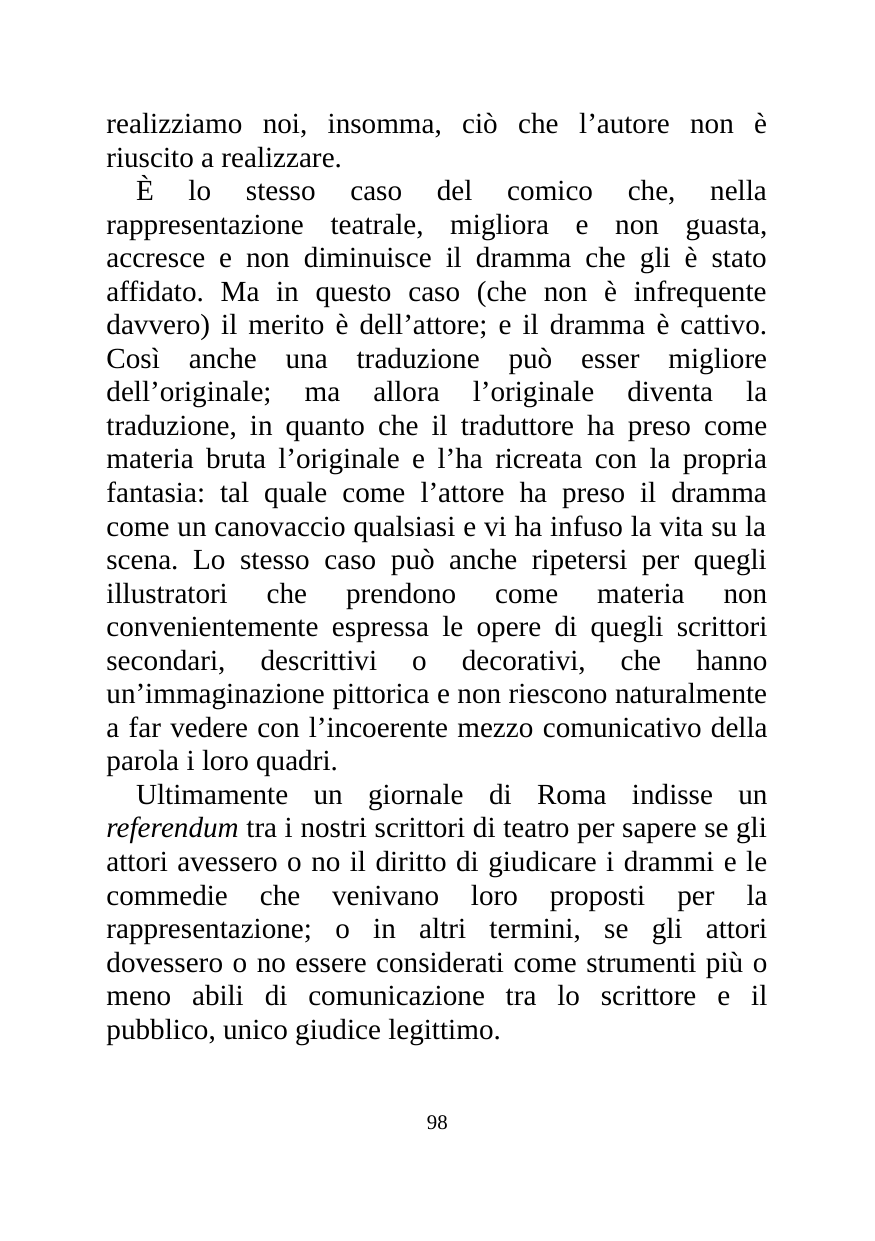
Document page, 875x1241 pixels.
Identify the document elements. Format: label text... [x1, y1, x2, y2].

text realizziamo noi, insomma, ciò che l’autore non è riuscito a realizzare. [106, 106, 768, 173]
text Ultimamente un giornale di Roma indisse un referendum tra i nostri scrittori di teatro per sapere se gli attori avessero o no il diritto di giudicare i drammi e le commedie che venivano loro proposti per la rappresentazione; o in altri termini, se gli attori dovessero o no essere considerati come strumenti più o meno abili di comunicazione tra lo scrittore e il pubblico, unico giudice legittimo. [106, 777, 768, 1045]
text È lo stesso caso del comico che, nella rappresentazione teatrale, migliora e non guasta, accresce e non diminuisce il dramma che gli è stato affidato. Ma in questo caso (che non è infrequente davvero) il merito è dell’attore; e il dramma è cattivo. Così anche una traduzione può esser migliore dell’originale; ma allora l’originale diventa la traduzione, in quanto che il traduttore ha preso come materia bruta l’originale e l’ha ricreata con la propria fantasia: tal quale come l’attore ha preso il dramma come un canovaccio qualsiasi e vi ha infuso la vita su la scena. Lo stesso caso può anche ripetersi per quegli illustratori che prendono come materia non convenientemente espressa le opere di quegli scrittori secondari, descrittivi o decorativi, che hanno un’immaginazione pittorica e non riescono naturalmente a far vedere con l’incoerente mezzo comunicativo della parola i loro quadri. [106, 173, 768, 777]
